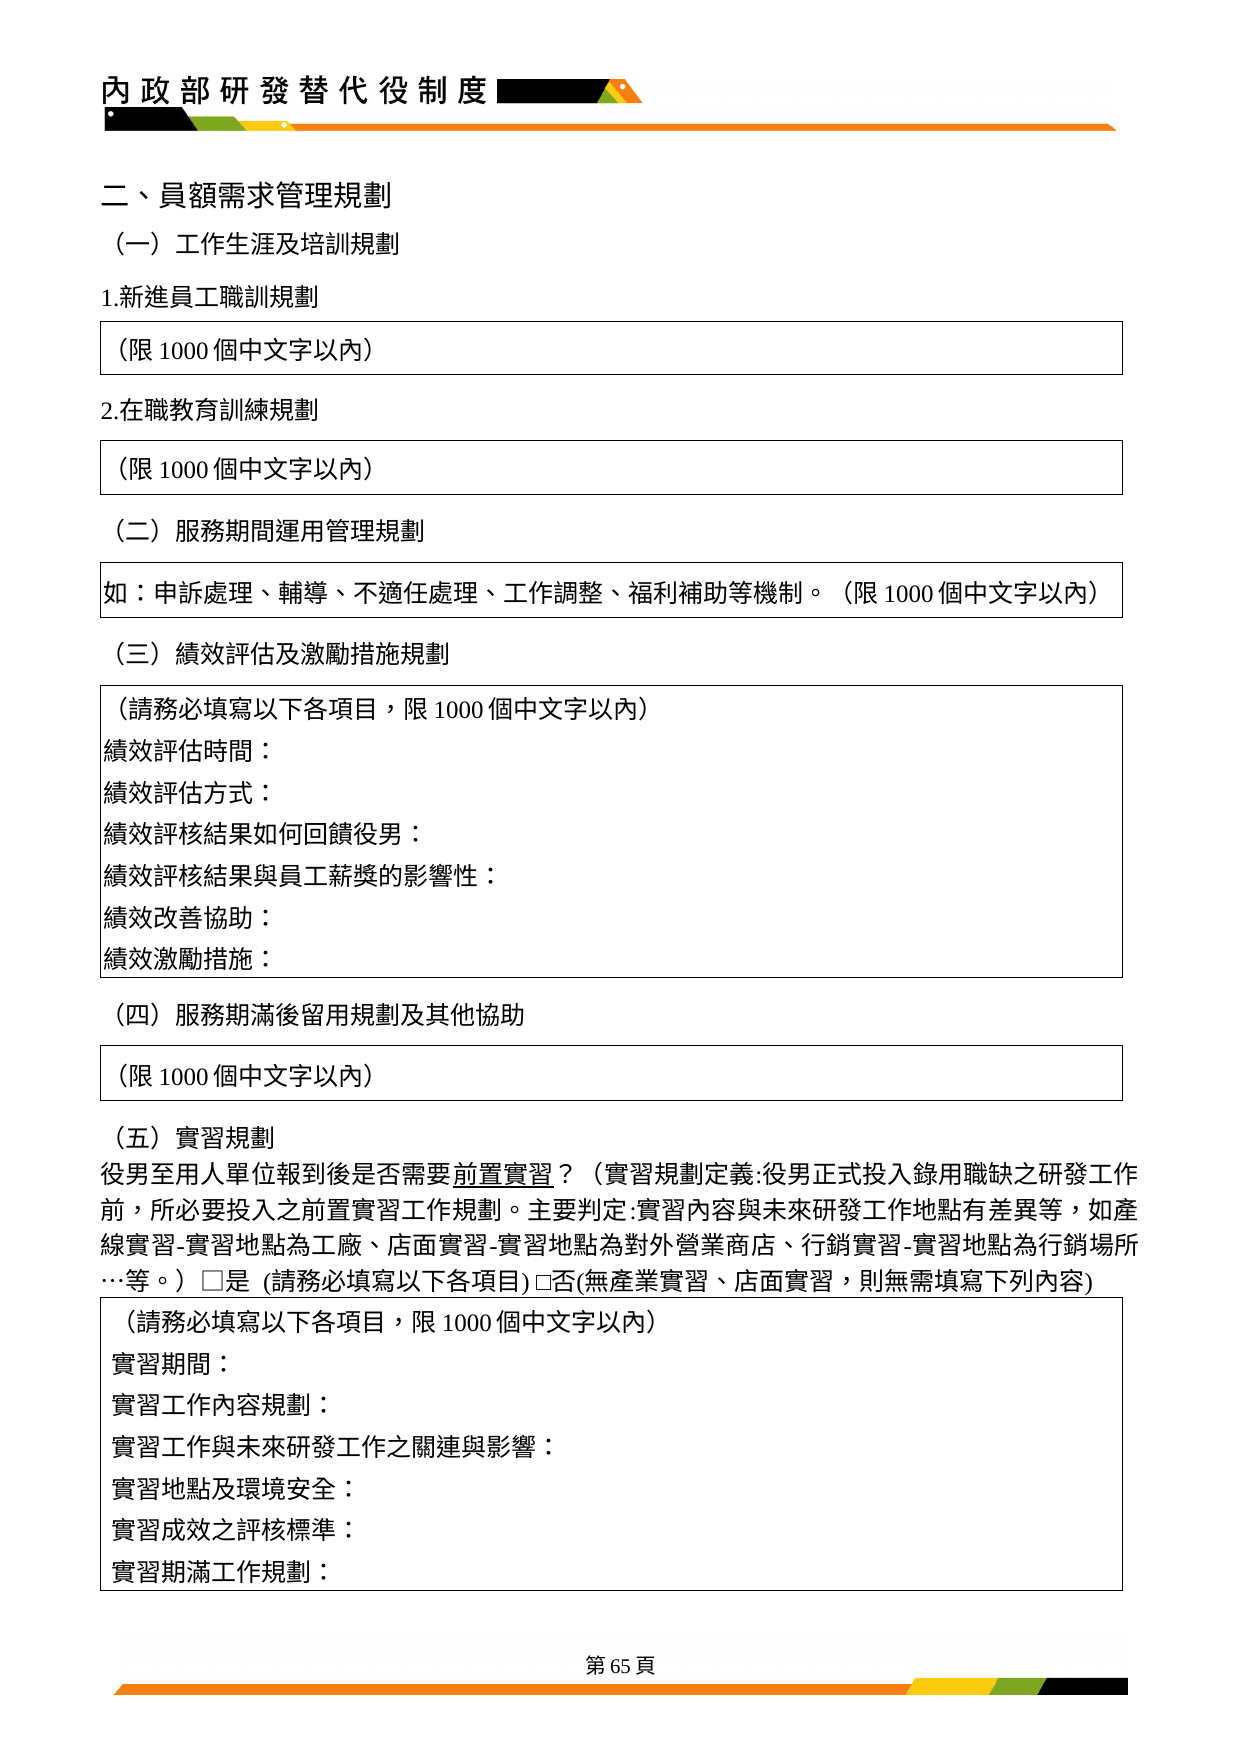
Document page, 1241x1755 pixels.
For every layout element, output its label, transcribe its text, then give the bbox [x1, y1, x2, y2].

text （四）服務期滿後留用規劃及其他協助 [100, 991, 1140, 1032]
text 2.在職教育訓練規劃 [100, 387, 1140, 427]
table_header （限1000個中文字以內） [101, 322, 1122, 374]
text 役男至用人單位報到後是否需要前置實習？（實習規劃定義:役男正式投入錄用職缺之研發工作前，所必要投入之前置實習工作規劃。主要判定:實習內容與未來研發工作地點有差異等，如產線實習-實習地點為工廠、店面實習-實習地點為對外營業商店、行銷實習-實習地點為行銷場所…等。）□是 (請務必填寫以下各項目) □否(無產業實習、店面實習，則無需填寫下列內容) [100, 1155, 1140, 1297]
text （五）實習規劃 [100, 1114, 1140, 1155]
table_header （請務必填寫以下各項目，限1000個中文字以內） 實習期間： 實習工作內容規劃： 實習工作與未來研發工作之關連與影響： 實習地點及環境安全： 實習成效之評核標準： 實習期滿工作規劃： [101, 1298, 1122, 1590]
text （二）服務期間運用管理規劃 [100, 507, 1140, 549]
text 二、員額需求管理規劃 [100, 172, 1140, 214]
table_header （請務必填寫以下各項目，限1000個中文字以內） 績效評估時間： 績效評估方式： 績效評核結果如何回饋役男： 績效評核結果與員工薪獎的影響性： 績效改善協助： 績效激勵措施： [101, 686, 1122, 977]
picture [100, 75, 1117, 139]
text 1.新進員工職訓規劃 [100, 273, 1140, 314]
picture [113, 1625, 1128, 1698]
text （一）工作生涯及培訓規劃 [100, 227, 1140, 260]
table_header （限1000個中文字以內） [101, 1046, 1122, 1100]
table_header 如：申訴處理、輔導、不適任處理、工作調整、福利補助等機制。（限1000個中文字以內） [101, 563, 1122, 617]
table_header （限1000個中文字以內） [101, 441, 1122, 494]
text （三）績效評估及激勵措施規劃 [100, 630, 1140, 672]
